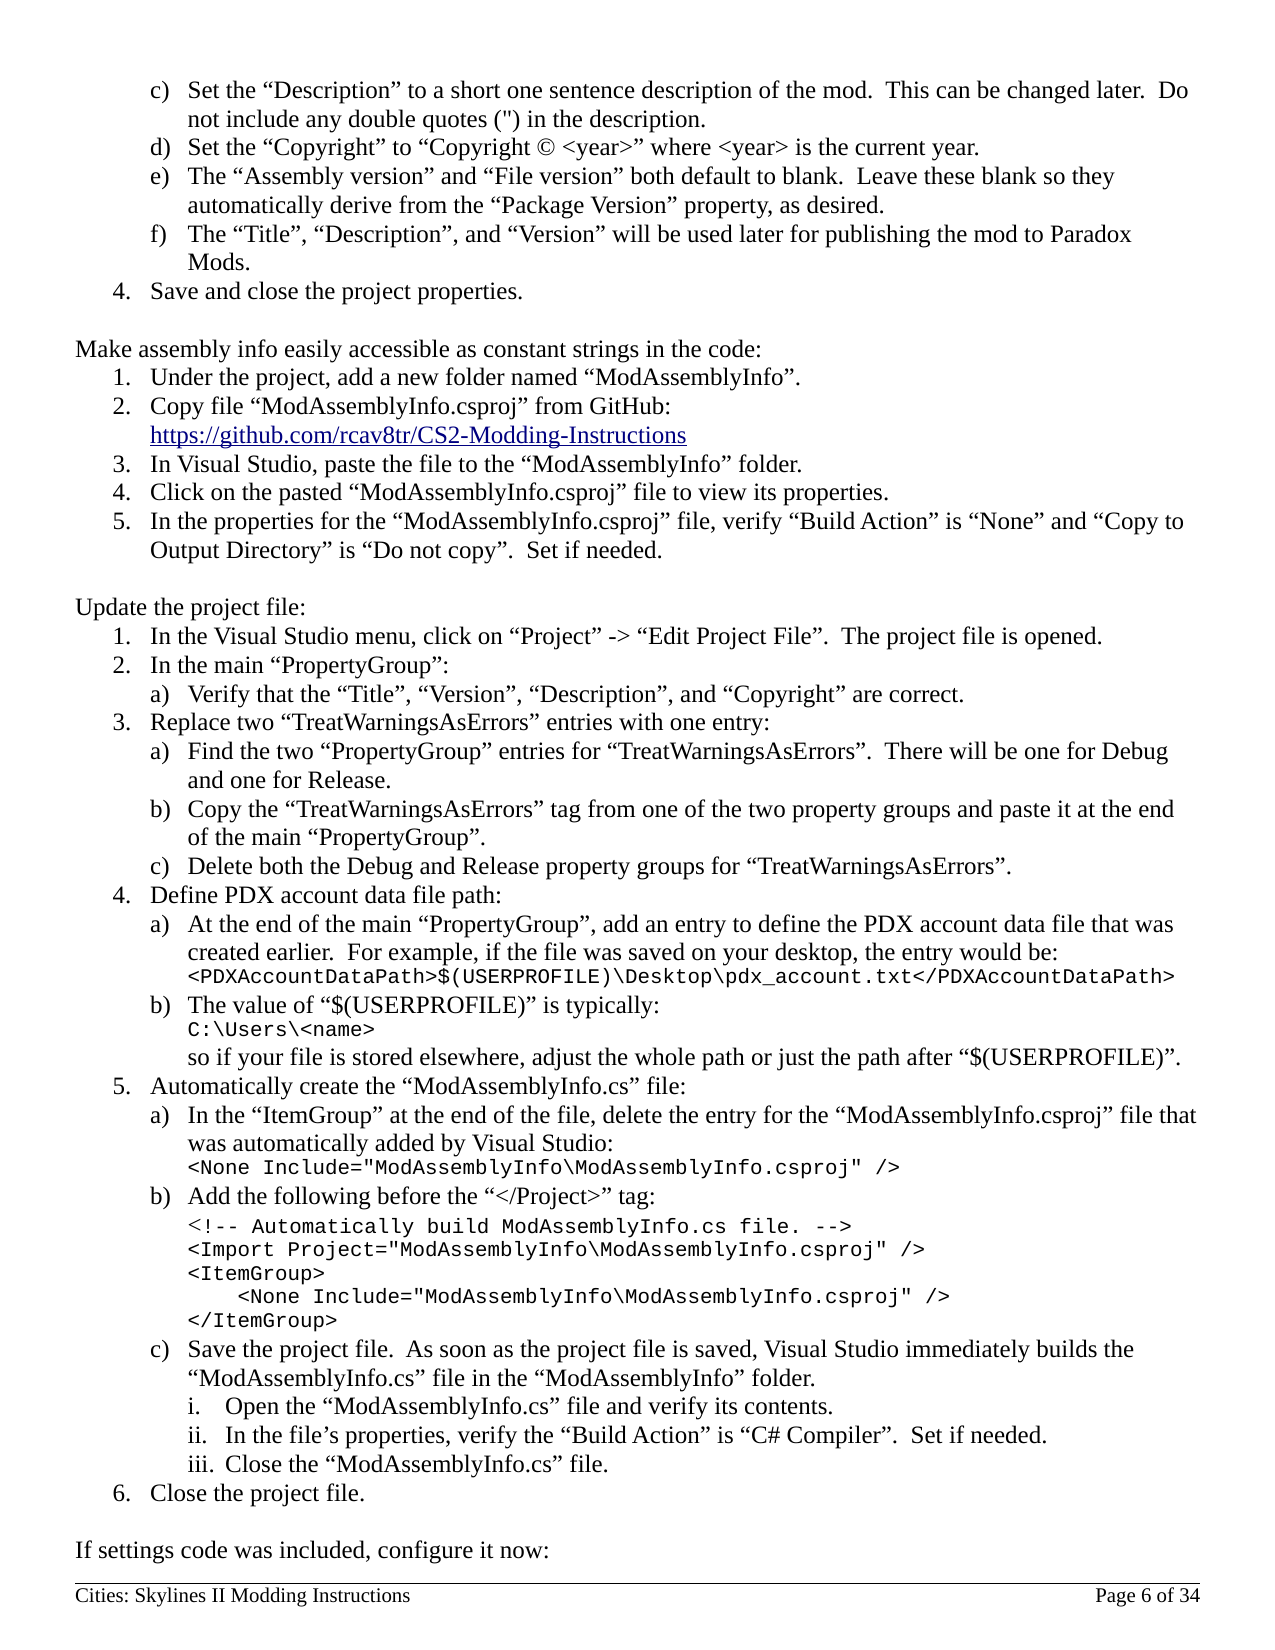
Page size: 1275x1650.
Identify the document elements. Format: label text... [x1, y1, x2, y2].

list The “Assembly version” and “File version” both default to blank. Leave these blank so they automatically derive from the “Package Version” property, as desired. [150, 161, 1200, 219]
list Open the “ModAssemblyInfo.cs” file and verify its contents. [187, 1391, 1200, 1420]
list Under the project, add a new folder named “ModAssemblyInfo”. [112, 362, 1200, 391]
list In the “ItemGroup” at the end of the file, delete the entry for the “ModAssemblyInfo.csproj” file that was automatically added by Visual Studio: <None Include="ModAssemblyInfo\ModAssemblyInfo.csproj" /> [150, 1100, 1200, 1181]
list Copy file “ModAssemblyInfo.csproj” from GitHub: https://github.com/rcav8tr/CS2-Modding-Instructions [112, 391, 1200, 449]
list The value of “$(USERPROFILE)” is typically: C:\Users\<name> so if your file is stored elsewhere, adjust the whole path or just the path after “$(USERPROFILE)”. [150, 990, 1200, 1071]
list Set the “Copyright” to “Copyright © <year>” where <year> is the current year. [150, 132, 1200, 161]
list Copy the “TreatWarningsAsErrors” tag from one of the two property groups and paste it at the end of the main “PropertyGroup”. [150, 794, 1200, 851]
list In Visual Studio, paste the file to the “ModAssemblyInfo” folder. [112, 449, 1200, 477]
list Delete both the Debug and Release property groups for “TreatWarningsAsErrors”. [150, 851, 1200, 880]
list Close the project file. [112, 1478, 1200, 1506]
list Automatically create the “ModAssemblyInfo.cs” file: [112, 1071, 1200, 1100]
list Find the two “PropertyGroup” entries for “TreatWarningsAsErrors”. There will be one for Debug and one for Release. [150, 736, 1200, 794]
list In the properties for the “ModAssemblyInfo.csproj” file, verify “Build Action” is “None” and “Copy to Output Directory” is “Do not copy”. Set if needed. [112, 506, 1200, 564]
list Click on the pasted “ModAssemblyInfo.csproj” file to view its properties. [112, 477, 1200, 506]
text Make assembly info easily accessible as constant strings in the code: [75, 334, 1200, 362]
list Add the following before the “</Project>” tag: <!-- Automatically build ModAssemblyInfo.cs file. --> <Import Project="ModAssemblyInfo\ModAssemblyInfo.csproj" /> <ItemGroup> <None Include="ModAssemblyInfo\ModAssemblyInfo.csproj" /> </ItemGroup> [150, 1181, 1200, 1334]
list Define PDX account data file path: [112, 880, 1200, 909]
text If settings code was included, configure it now: [75, 1535, 1200, 1564]
list Set the “Description” to a short one sentence description of the mod. This can be changed later. Do not include any double quotes (") in the description. [150, 75, 1200, 132]
list Replace two “TreatWarningsAsErrors” entries with one entry: [112, 707, 1200, 736]
list Verify that the “Title”, “Version”, “Description”, and “Copyright” are correct. [150, 679, 1200, 707]
list In the file’s properties, verify the “Build Action” is “C# Compiler”. Set if needed. [187, 1420, 1200, 1449]
list Save the project file. As soon as the project file is saved, Visual Studio immediately builds the “ModAssemblyInfo.cs” file in the “ModAssemblyInfo” folder. [150, 1334, 1200, 1391]
text Update the project file: [75, 592, 1200, 621]
list Save and close the project properties. [112, 276, 1200, 305]
list In the main “PropertyGroup”: [112, 650, 1200, 679]
list At the end of the main “PropertyGroup”, add an entry to define the PDX account data file that was created earlier. For example, if the file was saved on your desktop, the entry would be: <PDXAccountDataPath>$(USERPROFILE)\Desktop\pdx_account.txt</PDXAccountDataPath> [150, 909, 1200, 990]
list The “Title”, “Description”, and “Version” will be used later for publishing the mod to Paradox Mods. [150, 219, 1200, 276]
list Close the “ModAssemblyInfo.cs” file. [187, 1449, 1200, 1478]
list In the Visual Studio menu, click on “Project” -> “Edit Project File”. The project file is opened. [112, 621, 1200, 650]
